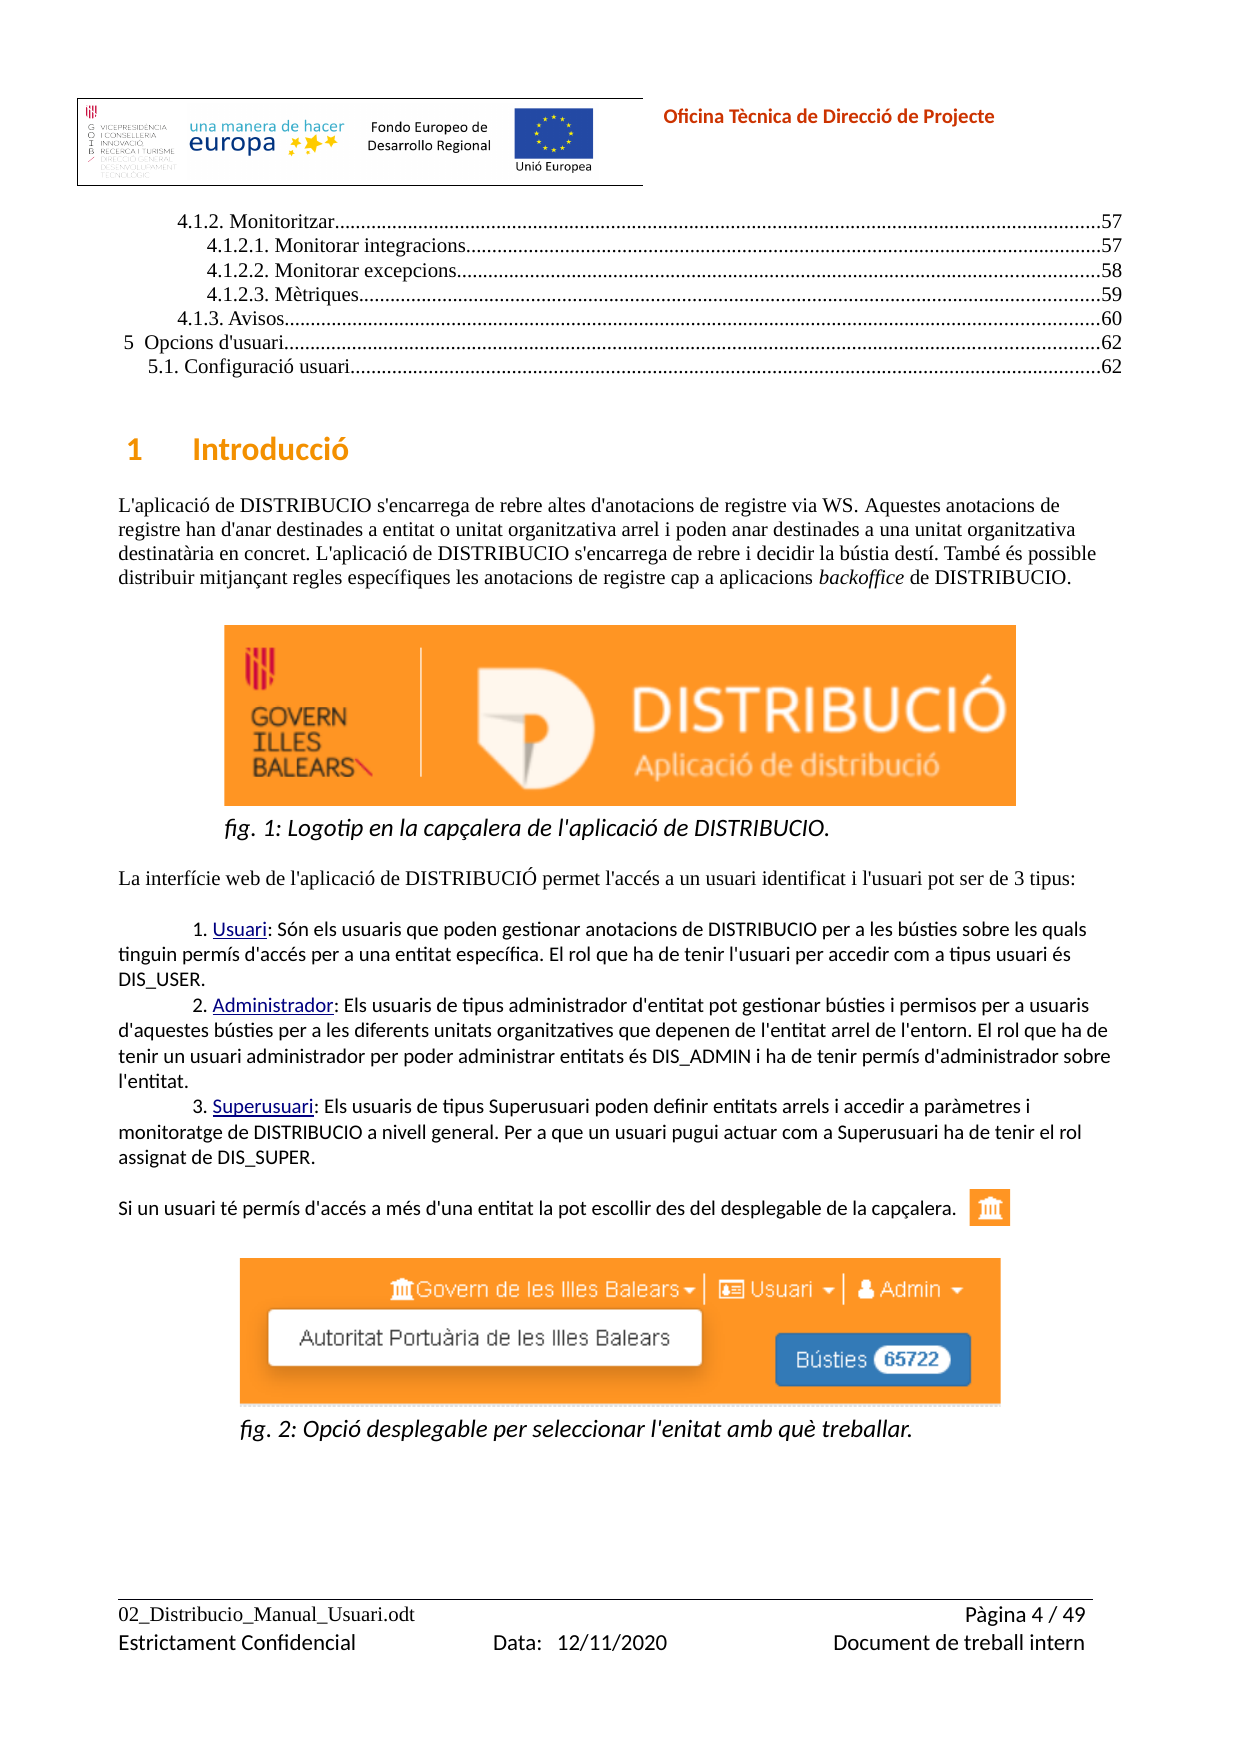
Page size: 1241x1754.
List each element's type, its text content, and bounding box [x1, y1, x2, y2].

text 4.1.2.1. Monitorar integracions 57 [207, 233, 1122, 257]
text [1011, 1195, 1122, 1221]
picture [82, 103, 181, 180]
text 1. Usuari: Són els usuaris que poden gestionar anotacions de DISTRIBUCIO per a les bústies sobre les quals tinguin permís d'accés per a una entitat específica. El rol que ha de tenir l'usuari per accedir com a tipus usuari és DIS_USER. [118, 916, 1122, 992]
text 2. Administrador: Els usuaris de tipus administrador d'entitat pot gestionar bústies i permisos per a usuaris d'aquestes bústies per a les diferents unitats organitzatives que depenen de l'entitat arrel de l'entorn. El rol que ha de tenir un usuari administrador per poder administrar entitats és DIS_ADMIN i ha de tenir permís d'administrador sobre l'entitat. [118, 992, 1122, 1094]
text 4.1.2. Monitoritzar 57 [177, 209, 1122, 233]
text 5.1. Configuració usuari 62 [148, 354, 1122, 378]
text 4.1.2.3. Mètriques 59 [207, 282, 1122, 306]
text Si un usuari té permís d'accés a més d'una entitat la pot escollir des del desplegable de la capçalera. [118, 1195, 969, 1221]
picture [969, 1189, 1011, 1226]
text 4.1.3. Avisos 60 [177, 306, 1122, 330]
text L'aplicació de DISTRIBUCIO s'encarrega de rebre altes d'anotacions de registre via WS. Aquestes anotacions de registre han d'anar destinades a entitat o unitat organitzativa arrel i poden anar destinades a una unitat organitzativa destinatària en concret. L'aplicació de DISTRIBUCIO s'encarrega de rebre i decidir la bústia destí. També és possible distribuir mitjançant regles específiques les anotacions de registre cap a aplicacions backoffice de DISTRIBUCIO. [118, 493, 1122, 589]
picture [239, 1258, 1001, 1407]
picture [224, 625, 1016, 806]
text fig. 1: Logotip en la capçalera de l'aplicació de DISTRIBUCIO. [224, 806, 1016, 842]
subtitle Introducció [118, 428, 1122, 468]
text 5 Opcions d'usuari 62 [118, 330, 1122, 354]
text La interfície web de l'aplicació de DISTRIBUCIÓ permet l'accés a un usuari identificat i l'usuari pot ser de 3 tipus: [118, 866, 1122, 890]
text 4.1.2.2. Monitorar excepcions 58 [207, 257, 1122, 282]
text fig. 2: Opció desplegable per seleccionar l'enitat amb què treballar. [240, 1407, 1001, 1444]
picture [187, 103, 599, 180]
text 3. Superusuari: Els usuaris de tipus Superusuari poden definir entitats arrels i accedir a paràmetres i monitoratge de DISTRIBUCIO a nivell general. Per a que un usuari pugui actuar com a Superusuari ha de tenir el rol assignat de DIS_SUPER. [118, 1094, 1122, 1170]
